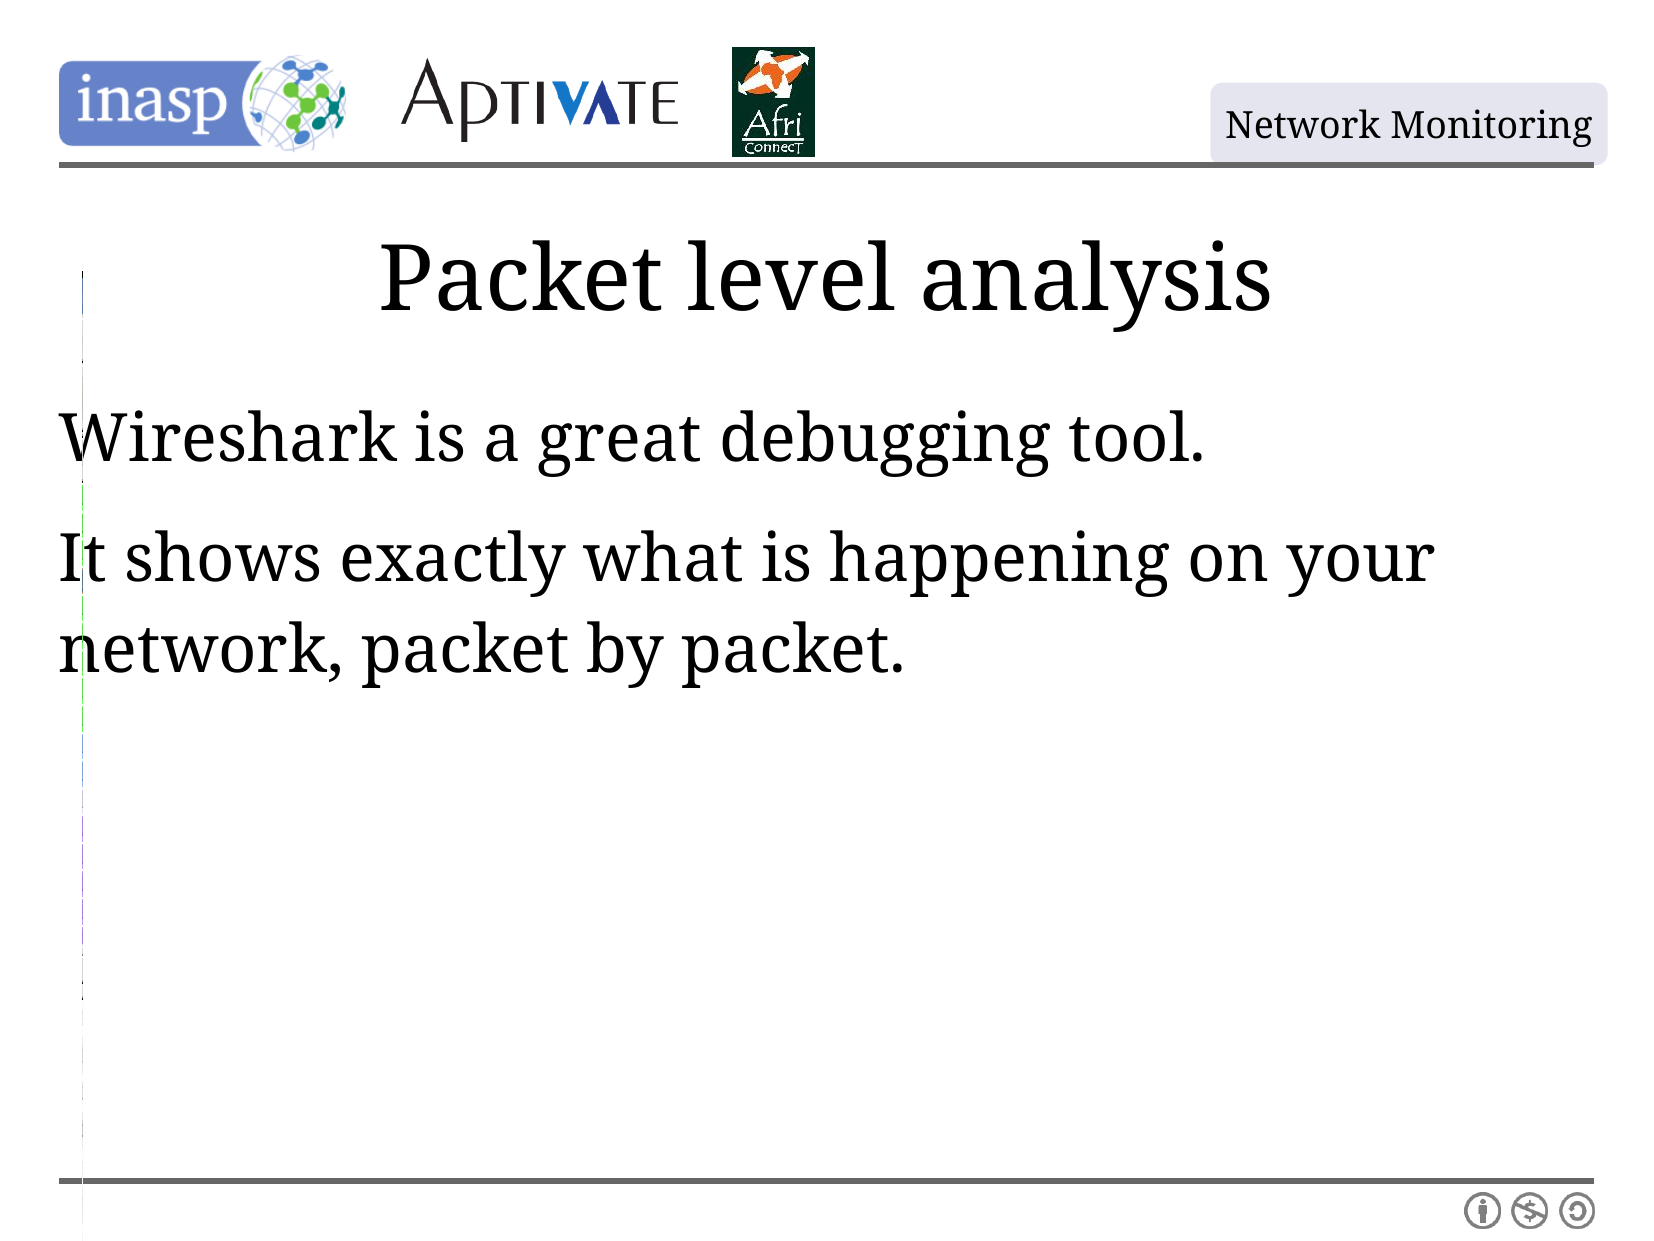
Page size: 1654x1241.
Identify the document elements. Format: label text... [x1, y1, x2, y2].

title Packet level analysis [59, 212, 1595, 343]
picture [732, 47, 815, 157]
list Wireshark is a great debugging tool. It shows exactly what is happening on your network, packet by packet. [59, 389, 82, 1109]
picture [1511, 1192, 1548, 1229]
picture [59, 47, 355, 160]
picture [1464, 1192, 1501, 1229]
picture [401, 58, 678, 142]
list Wireshark is a great debugging tool. It shows exactly what is happening on your network, packet by packet. [83, 389, 1595, 1109]
picture [1559, 1192, 1595, 1229]
